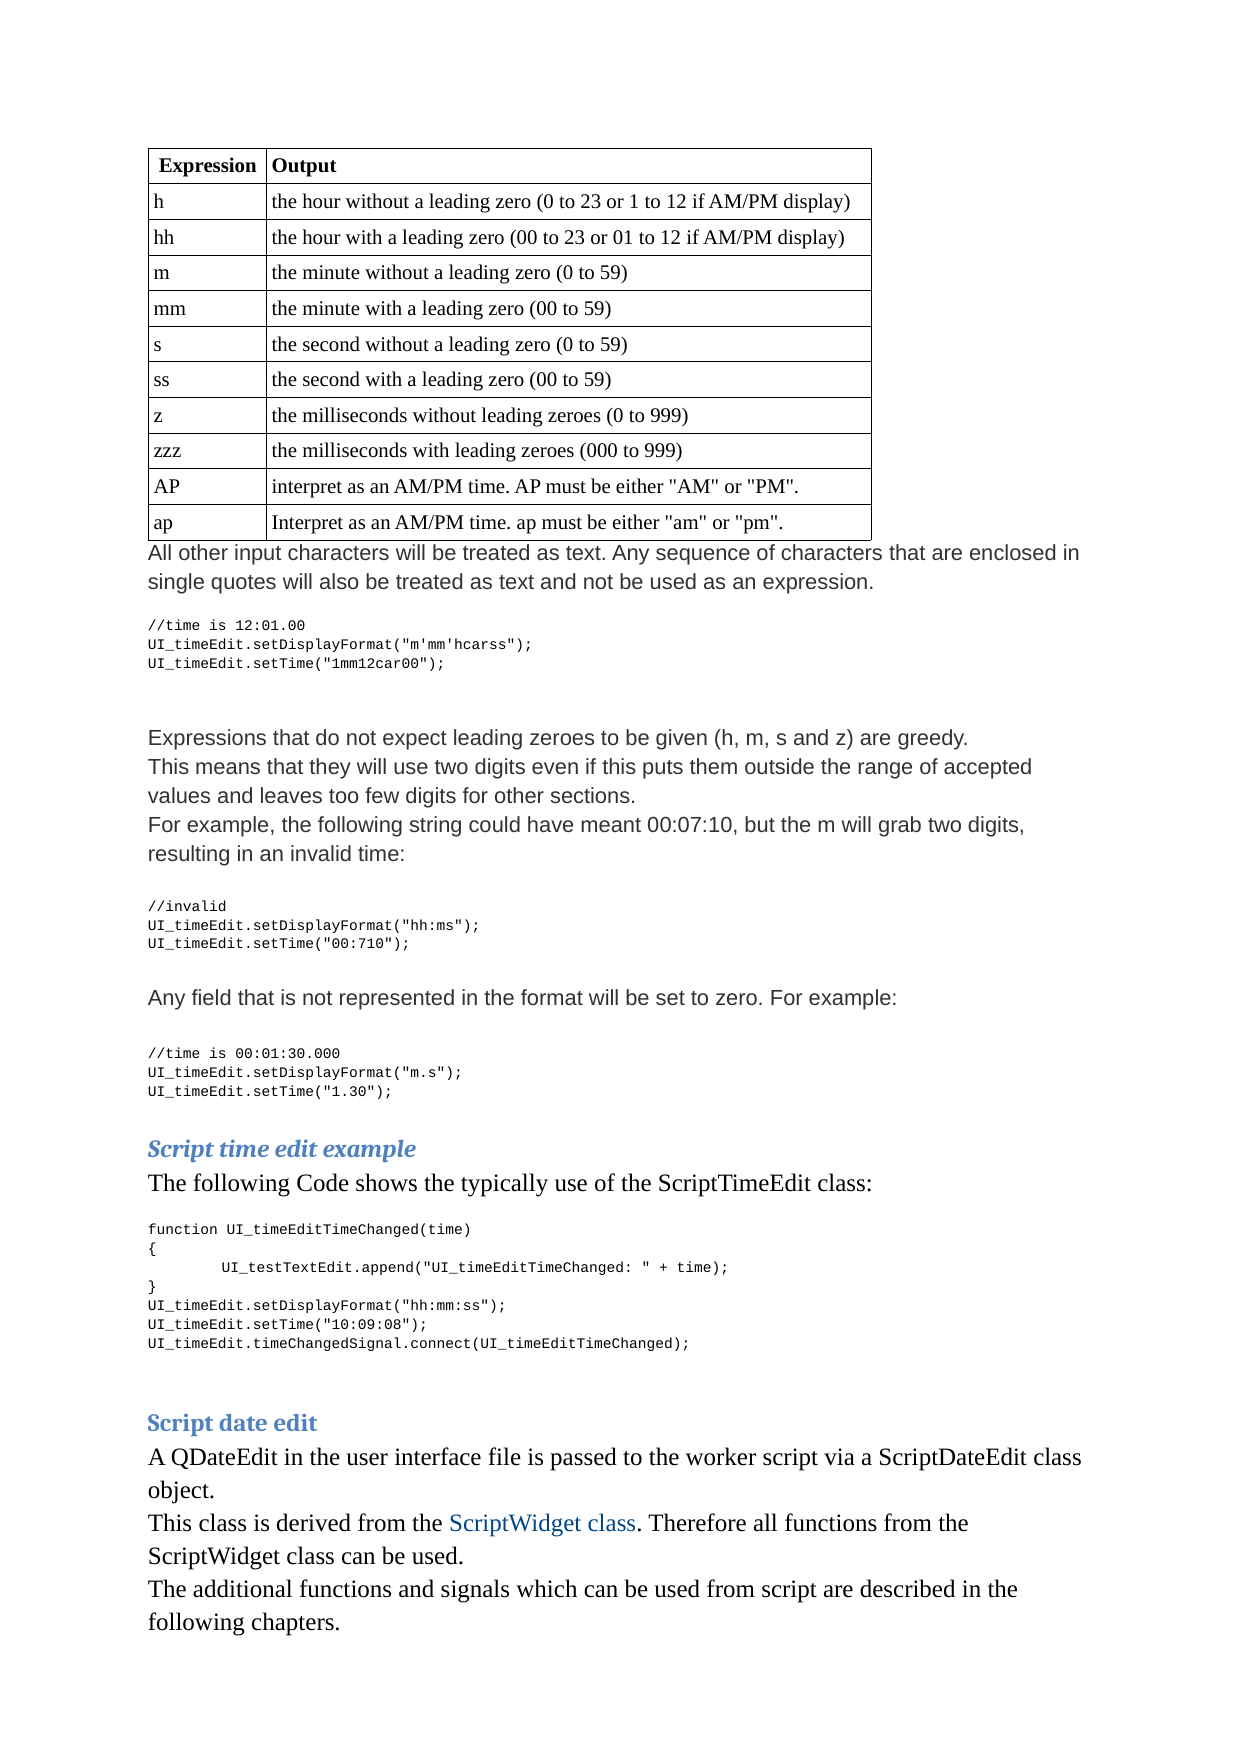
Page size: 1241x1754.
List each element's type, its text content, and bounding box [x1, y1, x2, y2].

text function UI_timeEditTimeChanged(time) [148, 1222, 1093, 1239]
table_cell m [149, 256, 266, 290]
text UI_timeEdit.setTime("1mm12car00"); [148, 656, 1093, 673]
subtitle Script time edit example [148, 1135, 1093, 1164]
text } [148, 1279, 1093, 1296]
text Any field that is not represented in the format will be set to zero. For example: [148, 984, 1093, 1010]
text UI_testTextEdit.append("UI_timeEditTimeChanged: " + time); [148, 1260, 1093, 1277]
text UI_timeEdit.setTime("1.30"); [148, 1084, 1093, 1101]
table_cell ss [149, 362, 266, 397]
text //time is 00:01:30.000 [148, 1047, 1093, 1063]
table_cell the hour without a leading zero (0 to 23 or 1 to 12 if AM/PM display) [267, 184, 871, 219]
table_cell mm [149, 291, 266, 326]
table_cell AP [149, 469, 266, 504]
text UI_timeEdit.timeChangedSignal.connect(UI_timeEditTimeChanged); [148, 1336, 1093, 1352]
table_cell the milliseconds without leading zeroes (0 to 999) [267, 398, 871, 433]
table_cell Interpret as an AM/PM time. ap must be either "am" or "pm". [267, 505, 871, 539]
table_header Expression [149, 149, 266, 183]
table_cell s [149, 327, 266, 361]
text //invalid [148, 899, 1093, 915]
text For example, the following string could have meant 00:07:10, but the m will grab two digits, resulting in an invalid time: [148, 812, 1093, 866]
table_cell zzz [149, 434, 266, 468]
table_cell z [149, 398, 266, 433]
text The following Code shows the typically use of the ScriptTimeEdit class: [148, 1168, 1093, 1197]
text Expressions that do not expect leading zeroes to be given (h, m, s and z) are greedy. [148, 725, 1093, 750]
table_cell the milliseconds with leading zeroes (000 to 999) [267, 434, 871, 468]
table_header Output [267, 149, 871, 183]
text UI_timeEdit.setDisplayFormat("m'mm'hcarss"); [148, 637, 1093, 654]
table_cell ap [149, 505, 266, 539]
text The additional functions and signals which can be used from script are described in the following chapters. [148, 1574, 1093, 1636]
table_cell the second without a leading zero (0 to 59) [267, 327, 871, 361]
text { [148, 1241, 1093, 1258]
table_cell the hour with a leading zero (00 to 23 or 01 to 12 if AM/PM display) [267, 220, 871, 254]
table_cell interpret as an AM/PM time. AP must be either "AM" or "PM". [267, 469, 871, 504]
table_cell h [149, 184, 266, 219]
table_cell hh [149, 220, 266, 254]
text UI_timeEdit.setTime("10:09:08"); [148, 1317, 1093, 1333]
text UI_timeEdit.setDisplayFormat("m.s"); [148, 1066, 1093, 1082]
text All other input characters will be treated as text. Any sequence of characters that are enclosed in single quotes will also be treated as text and not be used as an expression. [148, 539, 1093, 594]
table_cell the second with a leading zero (00 to 59) [267, 362, 871, 397]
table_cell the minute with a leading zero (00 to 59) [267, 291, 871, 326]
table_cell the minute without a leading zero (0 to 59) [267, 256, 871, 290]
text //time is 12:01.00 [148, 618, 1093, 635]
text This class is derived from the ScriptWidget class. Therefore all functions from the ScriptWidget class can be used. [148, 1508, 1093, 1569]
text A QDateEdit in the user interface file is passed to the worker script via a ScriptDateEdit class object. [148, 1442, 1093, 1503]
text UI_timeEdit.setDisplayFormat("hh:mm:ss"); [148, 1298, 1093, 1314]
subtitle Script date edit [148, 1409, 1093, 1437]
text This means that they will use two digits even if this puts them outside the range of accepted values and leaves too few digits for other sections. [148, 754, 1093, 808]
text UI_timeEdit.setDisplayFormat("hh:ms"); [148, 918, 1093, 934]
text UI_timeEdit.setTime("00:710"); [148, 937, 1093, 953]
